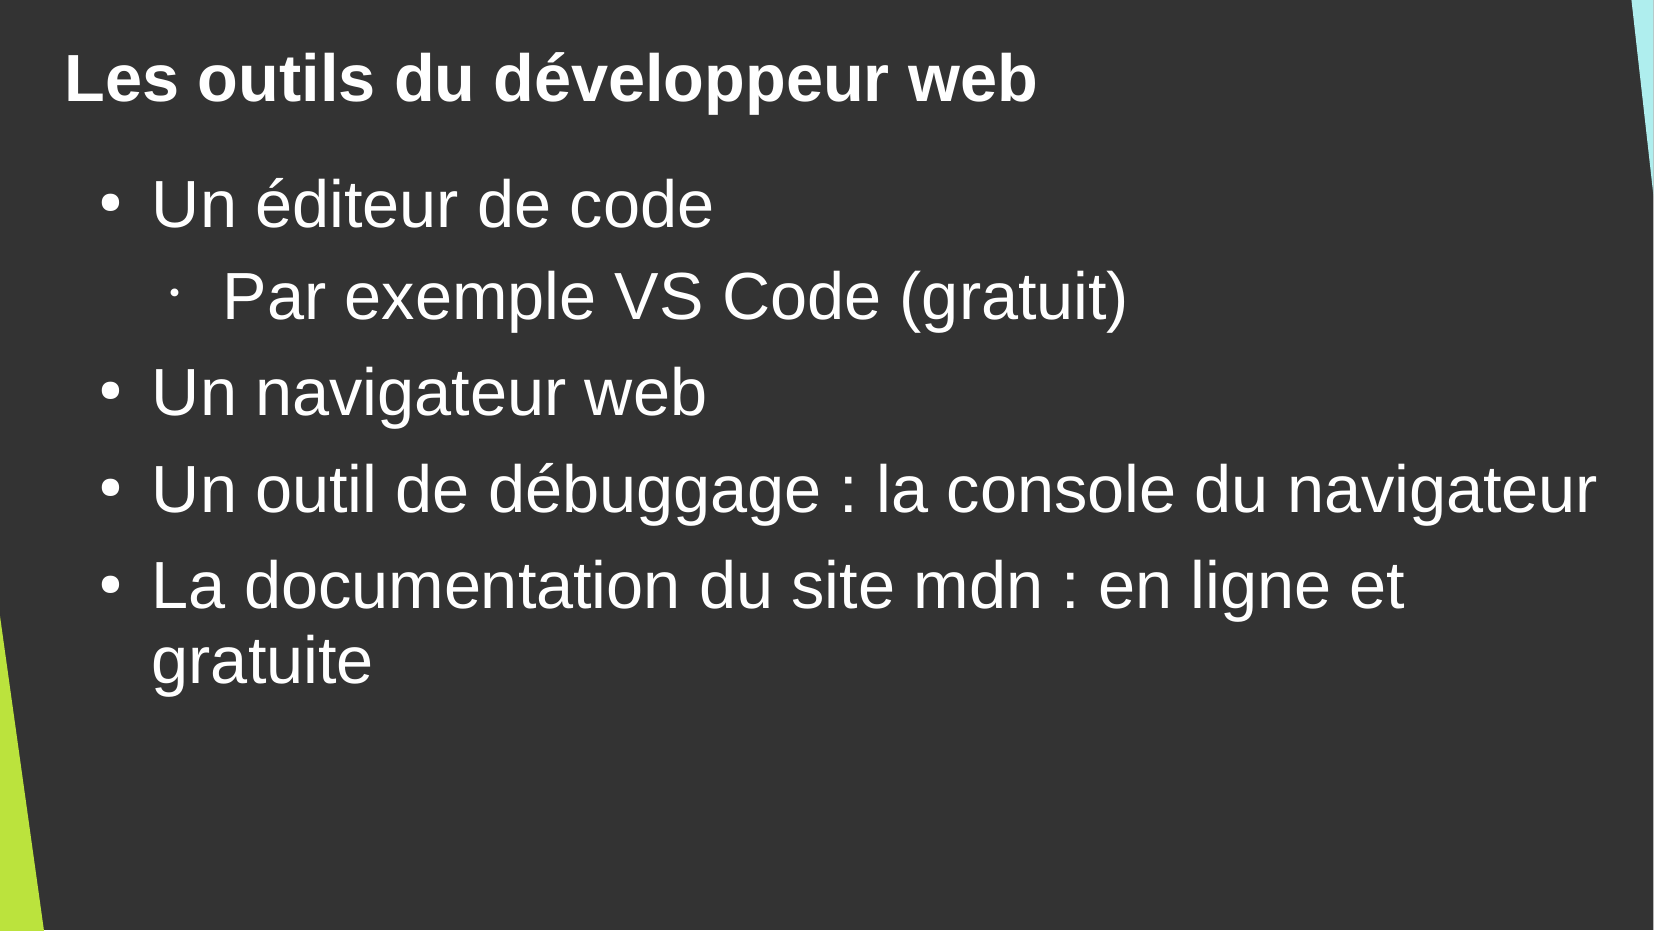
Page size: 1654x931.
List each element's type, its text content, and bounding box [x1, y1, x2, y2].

text_box [1631, 0, 1654, 201]
text_box [0, 616, 45, 931]
list Un éditeur de code Par exemple VS Code (gratuit) Un navigateur web Un outil de débuggage : la console du navigateur La documentation du site mdn : en ligne et gratuite [80, 166, 1635, 745]
title Les outils du développeur web [64, 40, 1553, 118]
